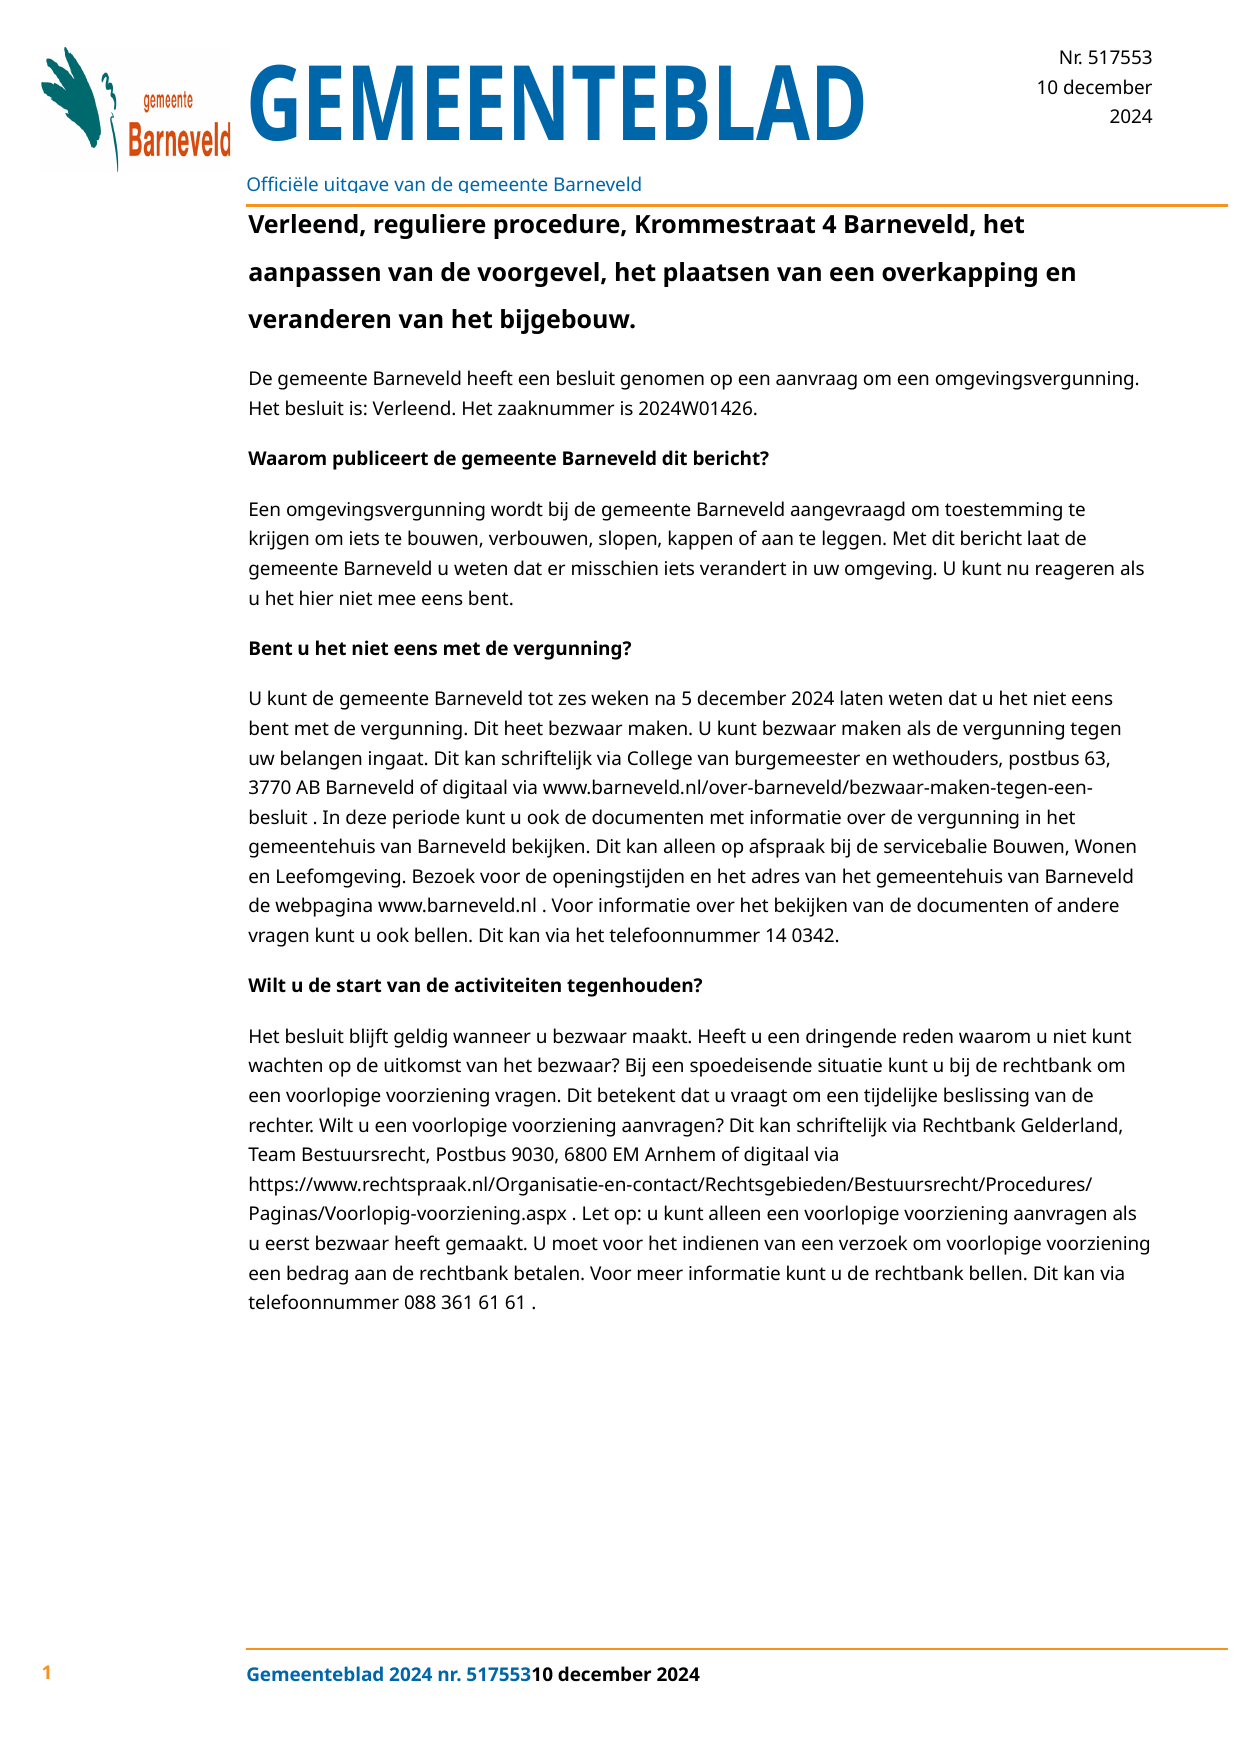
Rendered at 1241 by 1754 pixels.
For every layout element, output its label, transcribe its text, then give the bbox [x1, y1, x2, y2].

text Wilt u de start van de activiteiten tegenhouden? [248, 973, 1152, 998]
picture [41, 47, 231, 172]
text Een omgevingsvergunning wordt bij de gemeente Barneveld aangevraagd om toestemming te krijgen om iets te bouwen, verbouwen, slopen, kappen of aan te leggen. Met dit bericht laat de gemeente Barneveld u weten dat er misschien iets verandert in uw omgeving. U kunt nu reageren als u het hier niet mee eens bent. [248, 496, 1152, 610]
text De gemeente Barneveld heeft een besluit genomen op een aanvraag om een omgevingsvergunning. Het besluit is: Verleend. Het zaaknummer is 2024W01426. [248, 366, 1152, 421]
text Bent u het niet eens met de vergunning? [248, 635, 1152, 661]
text Het besluit blijft geldig wanneer u bezwaar maakt. Heeft u een dringende reden waarom u niet kunt wachten op de uitkomst van het bezwaar? Bij een spoedeisende situatie kunt u bij de rechtbank om een voorlopige voorziening vragen. Dit betekent dat u vraagt om een tijdelijke beslissing van de rechter. Wilt u een voorlopige voorziening aanvragen? Dit kan schriftelijk via Rechtbank Gelderland, Team Bestuursrecht, Postbus 9030, 6800 EM Arnhem of digitaal via https://www.rechtspraak.nl/Organisatie-en-contact/Rechtsgebieden/Bestuursrecht/Procedures/Paginas/Voorlopig-voorziening.aspx . Let op: u kunt alleen een voorlopige voorziening aanvragen als u eerst bezwaar heeft gemaakt. U moet voor het indienen van een verzoek om voorlopige voorziening een bedrag aan de rechtbank betalen. Voor meer informatie kunt u de rechtbank bellen. Dit kan via telefoonnummer 088 361 61 61 . [248, 1023, 1152, 1315]
text Verleend, reguliere procedure, Krommestraat 4 Barneveld, het aanpassen van de voorgevel, het plaatsen van een overkapping en veranderen van het bijgebouw. [248, 207, 1152, 336]
text Waarom publiceert de gemeente Barneveld dit bericht? [248, 446, 1152, 471]
text U kunt de gemeente Barneveld tot zes weken na 5 december 2024 laten weten dat u het niet eens bent met de vergunning. Dit heet bezwaar maken. U kunt bezwaar maken als de vergunning tegen uw belangen ingaat. Dit kan schriftelijk via College van burgemeester en wethouders, postbus 63, 3770 AB Barneveld of digitaal via www.barneveld.nl/over-barneveld/bezwaar-maken-tegen-een-besluit . In deze periode kunt u ook de documenten met informatie over de vergunning in het gemeentehuis van Barneveld bekijken. Dit kan alleen op afspraak bij de servicebalie Bouwen, Wonen en Leefomgeving. Bezoek voor de openingstijden en het adres van het gemeentehuis van Barneveld de webpagina www.barneveld.nl . Voor informatie over het bekijken van de documenten of andere vragen kunt u ook bellen. Dit kan via het telefoonnummer 14 0342. [248, 686, 1152, 948]
